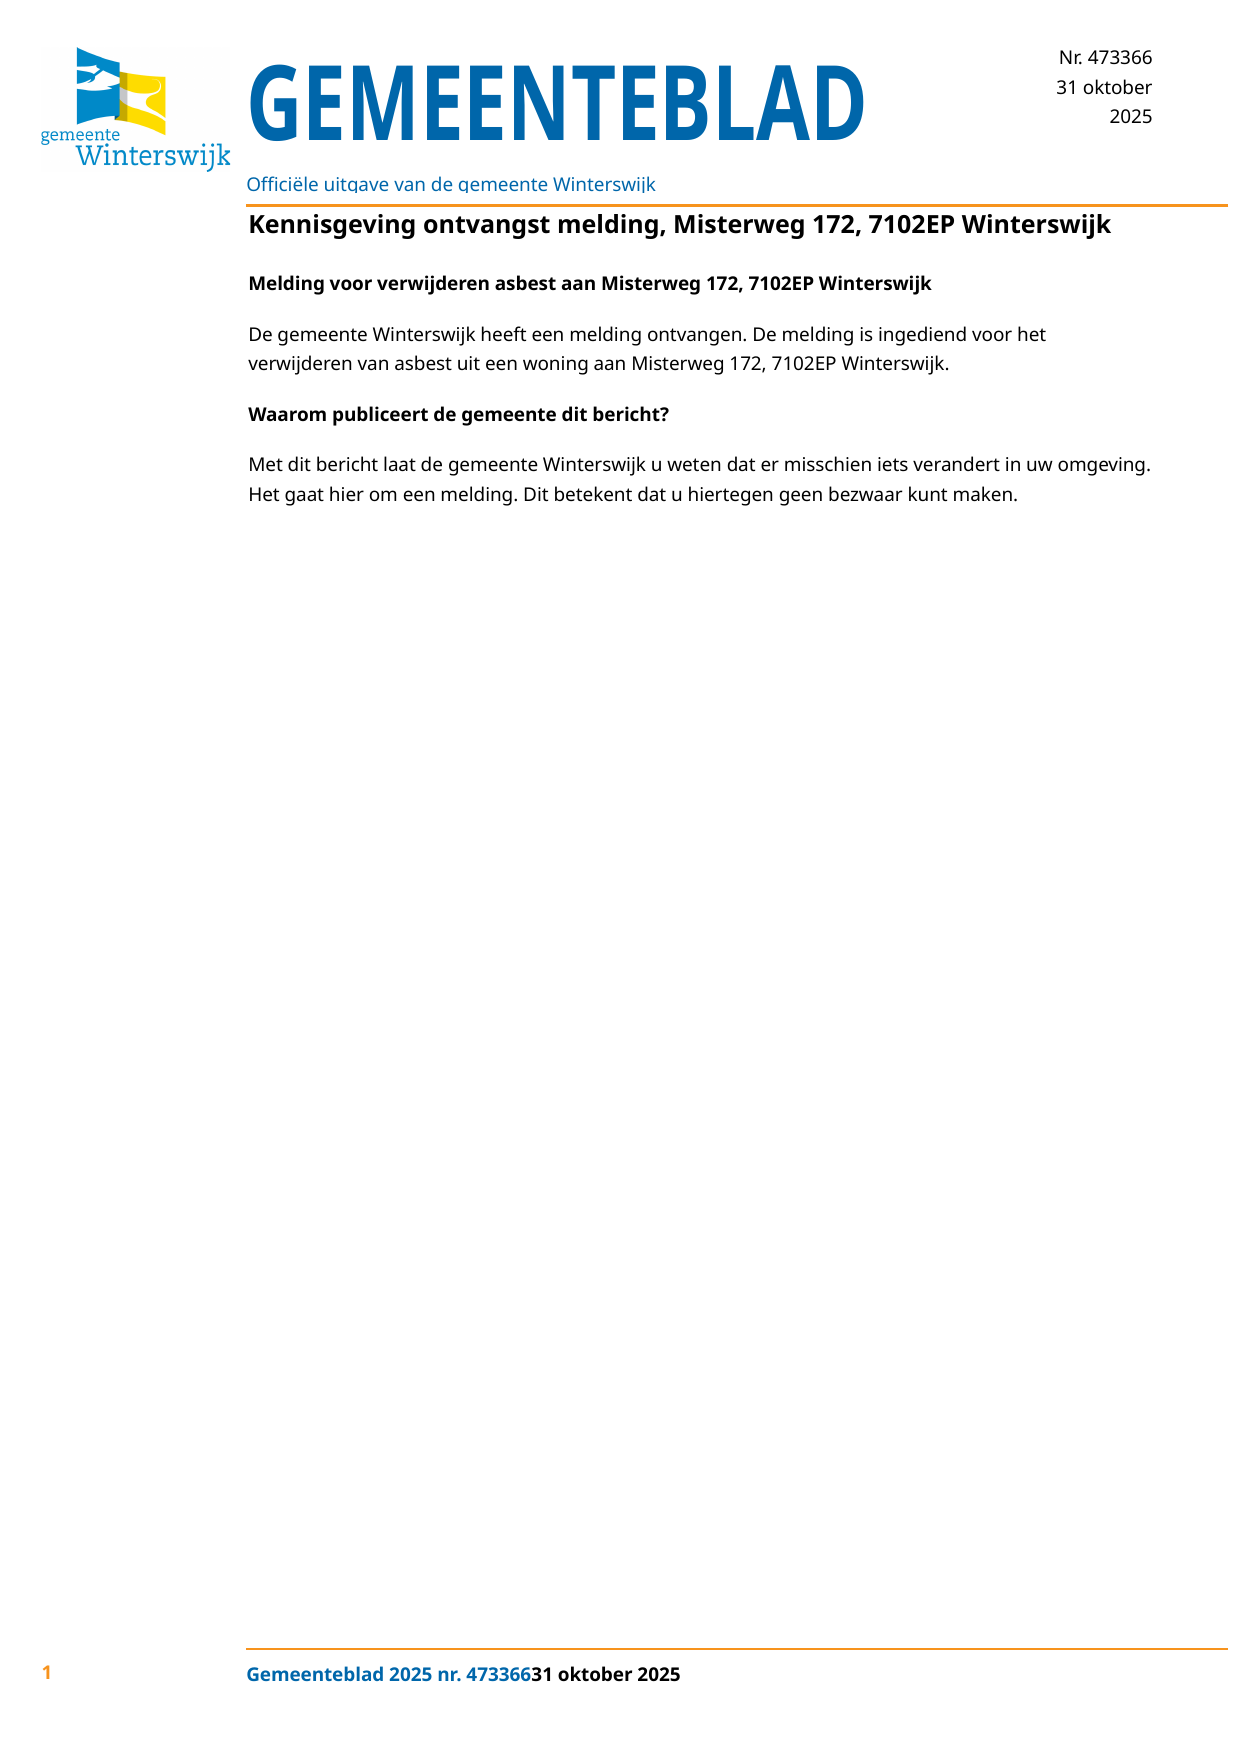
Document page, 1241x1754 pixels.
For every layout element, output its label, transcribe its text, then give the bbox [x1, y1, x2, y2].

text Met dit bericht laat de gemeente Winterswijk u weten dat er misschien iets verandert in uw omgeving. Het gaat hier om een melding. Dit betekent dat u hiertegen geen bezwaar kunt maken. [248, 451, 1152, 506]
text Melding voor verwijderen asbest aan Misterweg 172, 7102EP Winterswijk [248, 270, 1152, 296]
picture [41, 47, 231, 172]
text Waarom publiceert de gemeente dit bericht? [248, 401, 1152, 426]
text Kennisgeving ontvangst melding, Misterweg 172, 7102EP Winterswijk [248, 207, 1152, 241]
picture [225, 153, 231, 162]
text De gemeente Winterswijk heeft een melding ontvangen. De melding is ingediend voor het verwijderen van asbest uit een woning aan Misterweg 172, 7102EP Winterswijk. [248, 321, 1152, 376]
